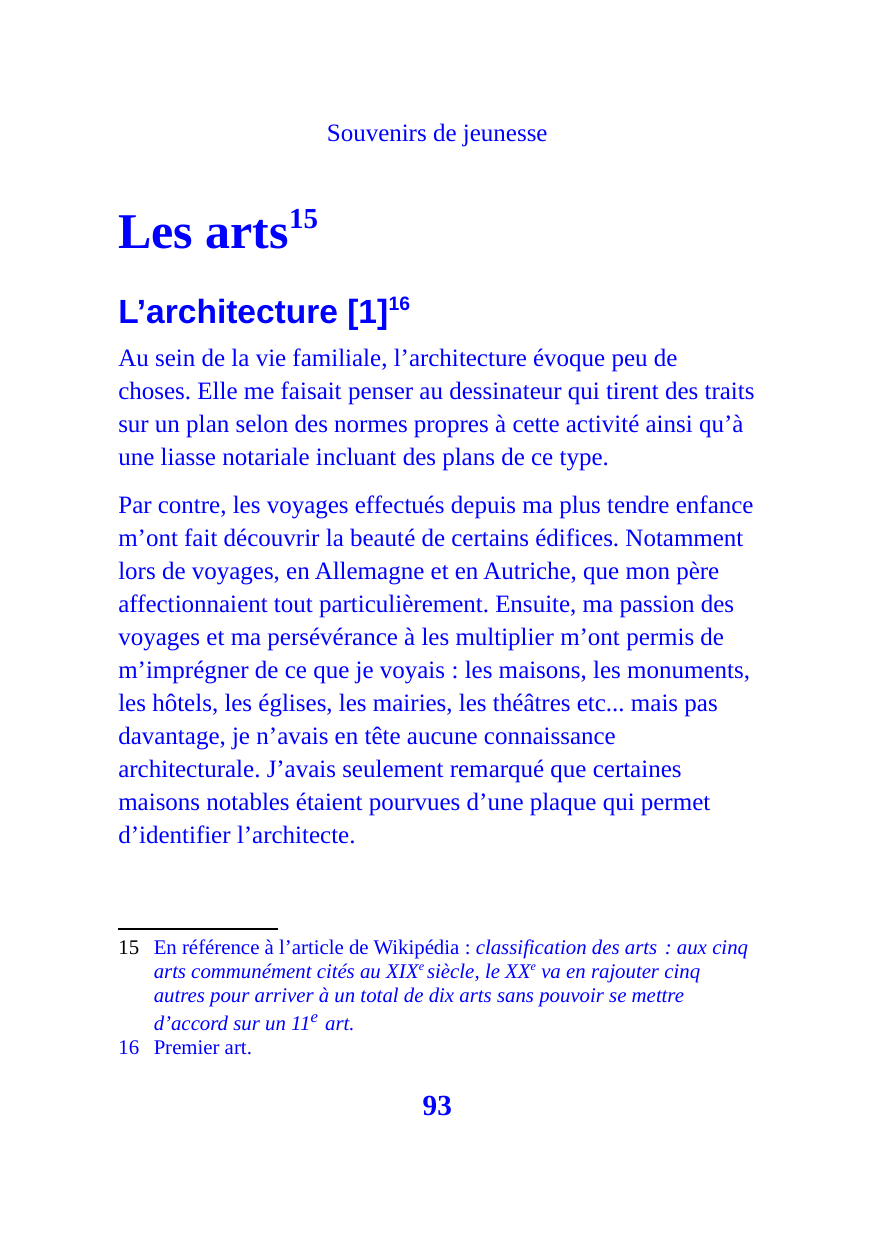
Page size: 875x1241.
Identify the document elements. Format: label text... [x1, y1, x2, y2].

text Premier art. [118, 1035, 756, 1059]
subtitle Les arts [118, 201, 756, 259]
text Au sein de la vie familiale, l’architecture évoque peu de choses. Elle me faisait penser au dessinateur qui tirent des traits sur un plan selon des normes propres à cette activité ainsi qu’à une liasse notariale incluant des plans de ce type. [118, 343, 756, 471]
text En référence à l’article de Wikipédia : classification des arts : aux cinq arts communément cités au XIXe siècle, le XXe va en rajouter cinq autres pour arriver à un total de dix arts sans pouvoir se mettre d’accord sur un 11e art. [118, 935, 756, 1035]
text Par contre, les voyages effectués depuis ma plus tendre enfance m’ont fait découvrir la beauté de certains édifices. Notamment lors de voyages, en Allemagne et en Autriche, que mon père affectionnaient tout particulièrement. Ensuite, ma passion des voyages et ma persévérance à les multiplier m’ont permis de m’imprégner de ce que je voyais : les maisons, les monuments, les hôtels, les églises, les mairies, les théâtres etc... mais pas davantage, je n’avais en tête aucune connaissance architecturale. J’avais seulement remarqué que certaines maisons notables étaient pourvues d’une plaque qui permet d’identifier l’architecte. [118, 490, 756, 849]
subtitle L’architecture [1] [118, 292, 756, 331]
